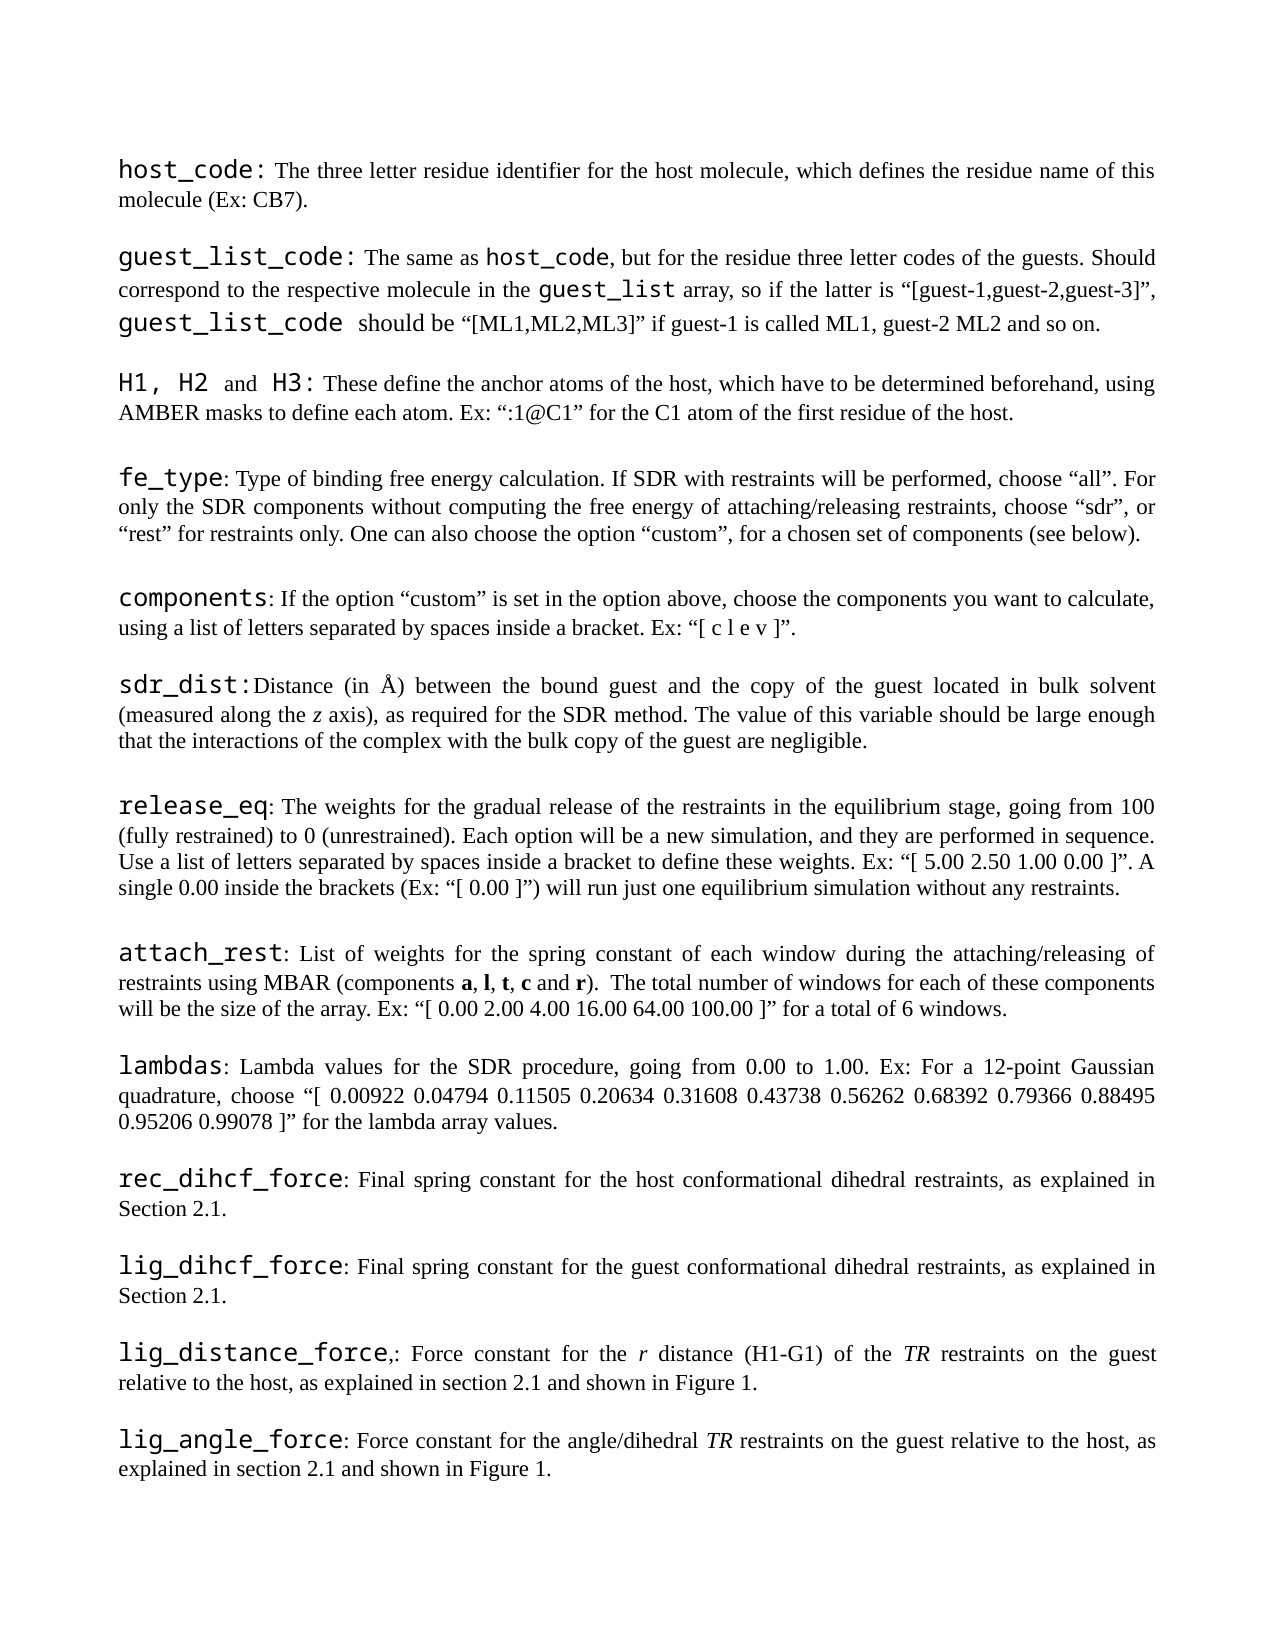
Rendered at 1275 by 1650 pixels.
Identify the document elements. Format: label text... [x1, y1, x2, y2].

text attach_rest: List of weights for the spring constant of each window during the attaching/releasing of restraints using MBAR (components a, l, t, c and r). The total number of windows for each of these components will be the size of the array. Ex: “[ 0.00 2.00 4.00 16.00 64.00 100.00 ]” for a total of 6 windows. [118, 935, 1157, 1022]
text fe_type: Type of binding free energy calculation. If SDR with restraints will be performed, choose “all”. For only the SDR components without computing the free energy of attaching/releasing restraints, choose “sdr”, or “rest” for restraints only. One can also choose the option “custom”, for a chosen set of components (see below). [118, 459, 1157, 546]
text components: If the option “custom” is set in the option above, choose the components you want to calculate, using a list of letters separated by spaces inside a bracket. Ex: “[ c l e v ]”. [118, 580, 1157, 640]
text sdr_dist:Distance (in Å) between the bound guest and the copy of the guest located in bulk solvent (measured along the z axis), as required for the SDR method. The value of this variable should be large enough that the interactions of the complex with the bulk copy of the guest are negligible. [118, 667, 1157, 753]
text lig_distance_force,: Force constant for the r distance (H1-G1) of the TR restraints on the guest relative to the host, as explained in section 2.1 and shown in Figure 1. [118, 1334, 1157, 1395]
text lig_dihcf_force: Final spring constant for the guest conformational dihedral restraints, as explained in Section 2.1. [118, 1248, 1157, 1308]
text release_eq: The weights for the gradual release of the restraints in the equilibrium stage, going from 100 (fully restrained) to 0 (unrestrained). Each option will be a new simulation, and they are performed in sequence. Use a list of letters separated by spaces inside a bracket to define these weights. Ex: “[ 5.00 2.50 1.00 0.00 ]”. A single 0.00 inside the brackets (Ex: “[ 0.00 ]”) will run just one equilibrium simulation without any restraints. [118, 788, 1157, 901]
text host_code: The three letter residue identifier for the host molecule, which defines the residue name of this molecule (Ex: CB7). [118, 152, 1157, 213]
text guest_list_code: The same as host_code, but for the residue three letter codes of the guests. Should correspond to the respective molecule in the guest_list array, so if the latter is “[guest-1,guest-2,guest-3]”, guest_list_code should be “[ML1,ML2,ML3]” if guest-1 is called ML1, guest-2 ML2 and so on. [118, 239, 1157, 338]
text H1, H2 and H3: These define the anchor atoms of the host, which have to be determined beforehand, using AMBER masks to define each atom. Ex: “:1@C1” for the C1 atom of the first residue of the host. [118, 365, 1157, 425]
text lambdas: Lambda values for the SDR procedure, going from 0.00 to 1.00. Ex: For a 12-point Gaussian quadrature, choose “[ 0.00922 0.04794 0.11505 0.20634 0.31608 0.43738 0.56262 0.68392 0.79366 0.88495 0.95206 0.99078 ]” for the lambda array values. [118, 1048, 1157, 1135]
text rec_dihcf_force: Final spring constant for the host conformational dihedral restraints, as explained in Section 2.1. [118, 1161, 1157, 1221]
text lig_angle_force: Force constant for the angle/dihedral TR restraints on the guest relative to the host, as explained in section 2.1 and shown in Figure 1. [118, 1421, 1157, 1482]
